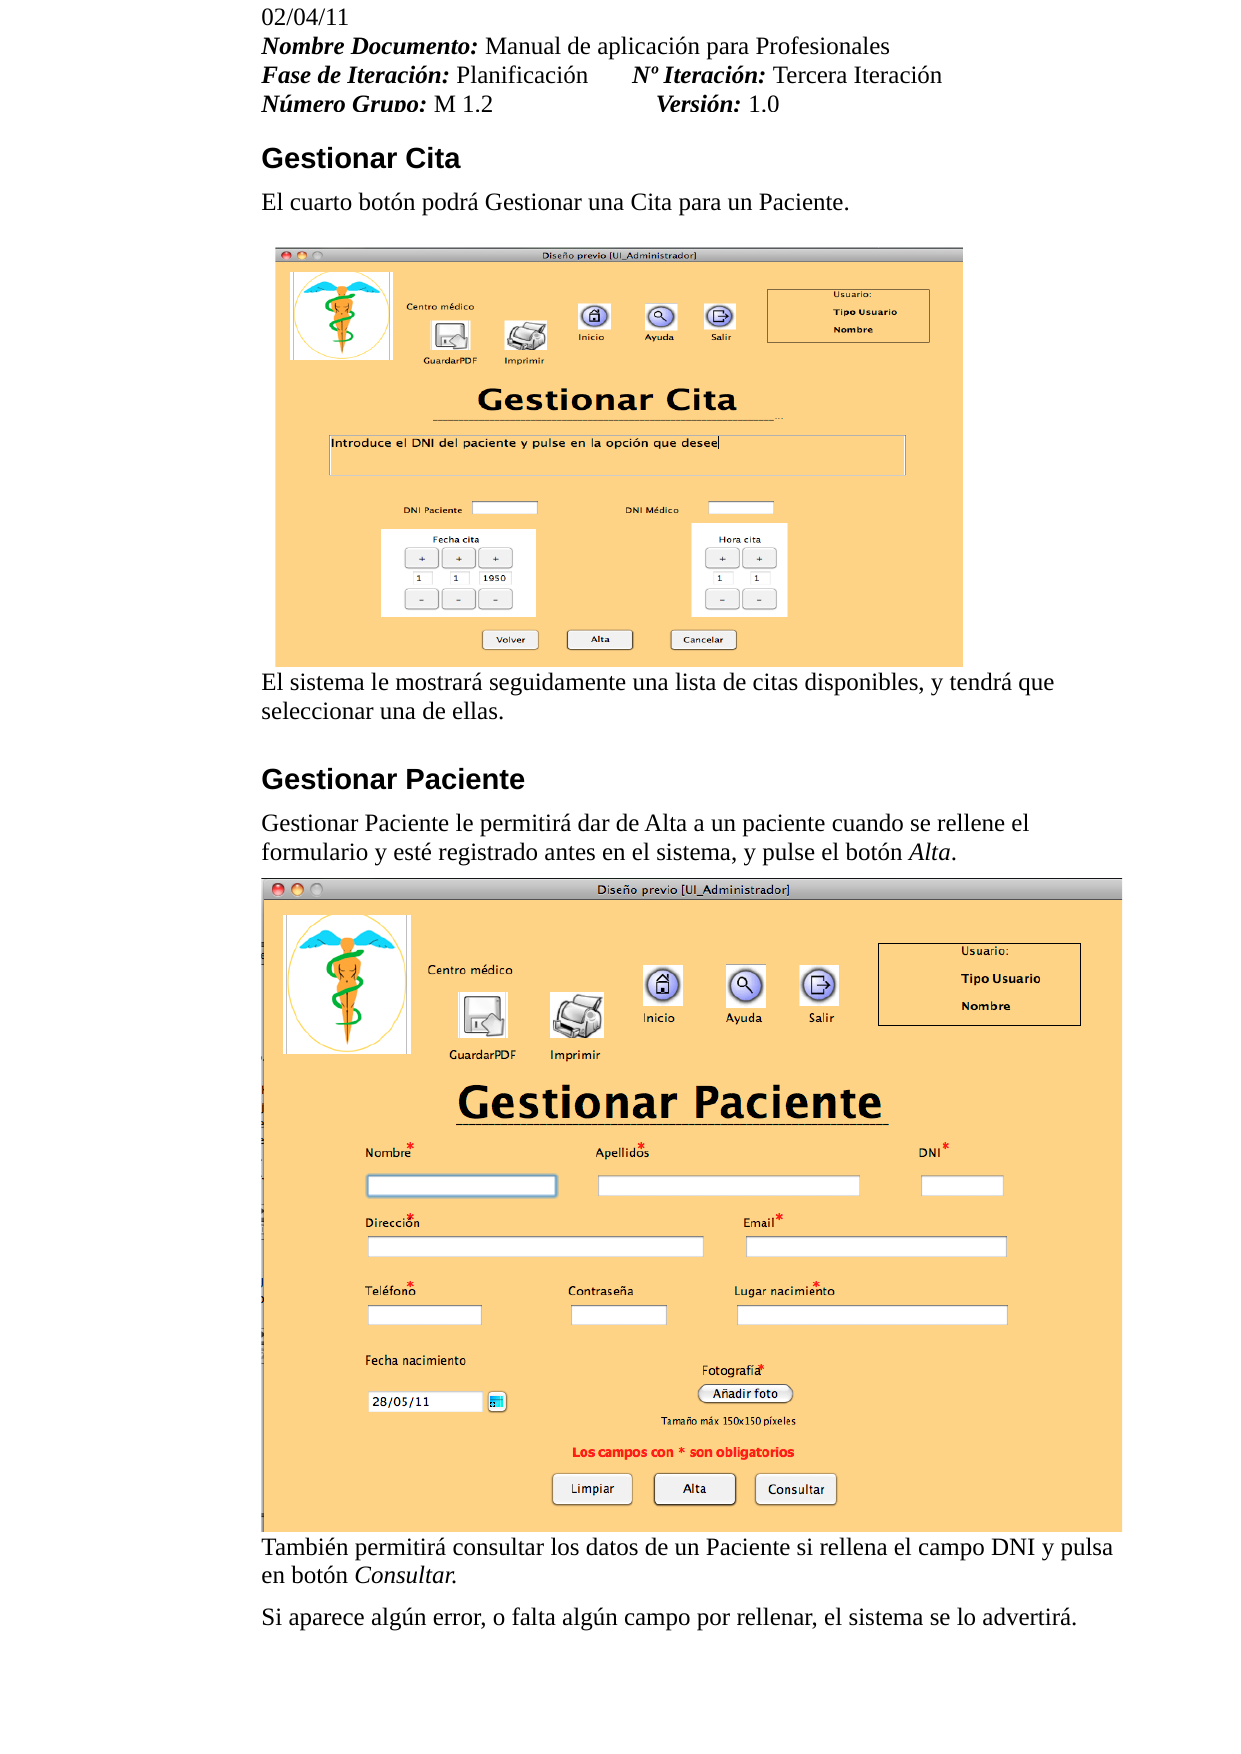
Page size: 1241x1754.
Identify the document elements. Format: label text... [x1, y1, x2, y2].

text Si aparece algún error, o falta algún campo por rellenar, el sistema se lo advertirá. [261, 1602, 1122, 1630]
picture [261, 878, 1123, 1532]
text Gestionar Paciente le permitirá dar de Alta a un paciente cuando se rellene el formulario y esté registrado antes en el sistema, y pulse el botón Alta. [261, 808, 1122, 866]
text También permitirá consultar los datos de un Paciente si rellena el campo DNI y pulsa en botón Consultar. [261, 1532, 1122, 1589]
picture [275, 247, 963, 667]
text El cuarto botón podrá Gestionar una Cita para un Paciente. [261, 187, 1122, 216]
subtitle Gestionar Cita [261, 141, 1122, 175]
text El sistema le mostrará seguidamente una lista de citas disponibles, y tendrá que seleccionar una de ellas. [261, 228, 1122, 724]
subtitle Gestionar Paciente [261, 762, 1122, 796]
